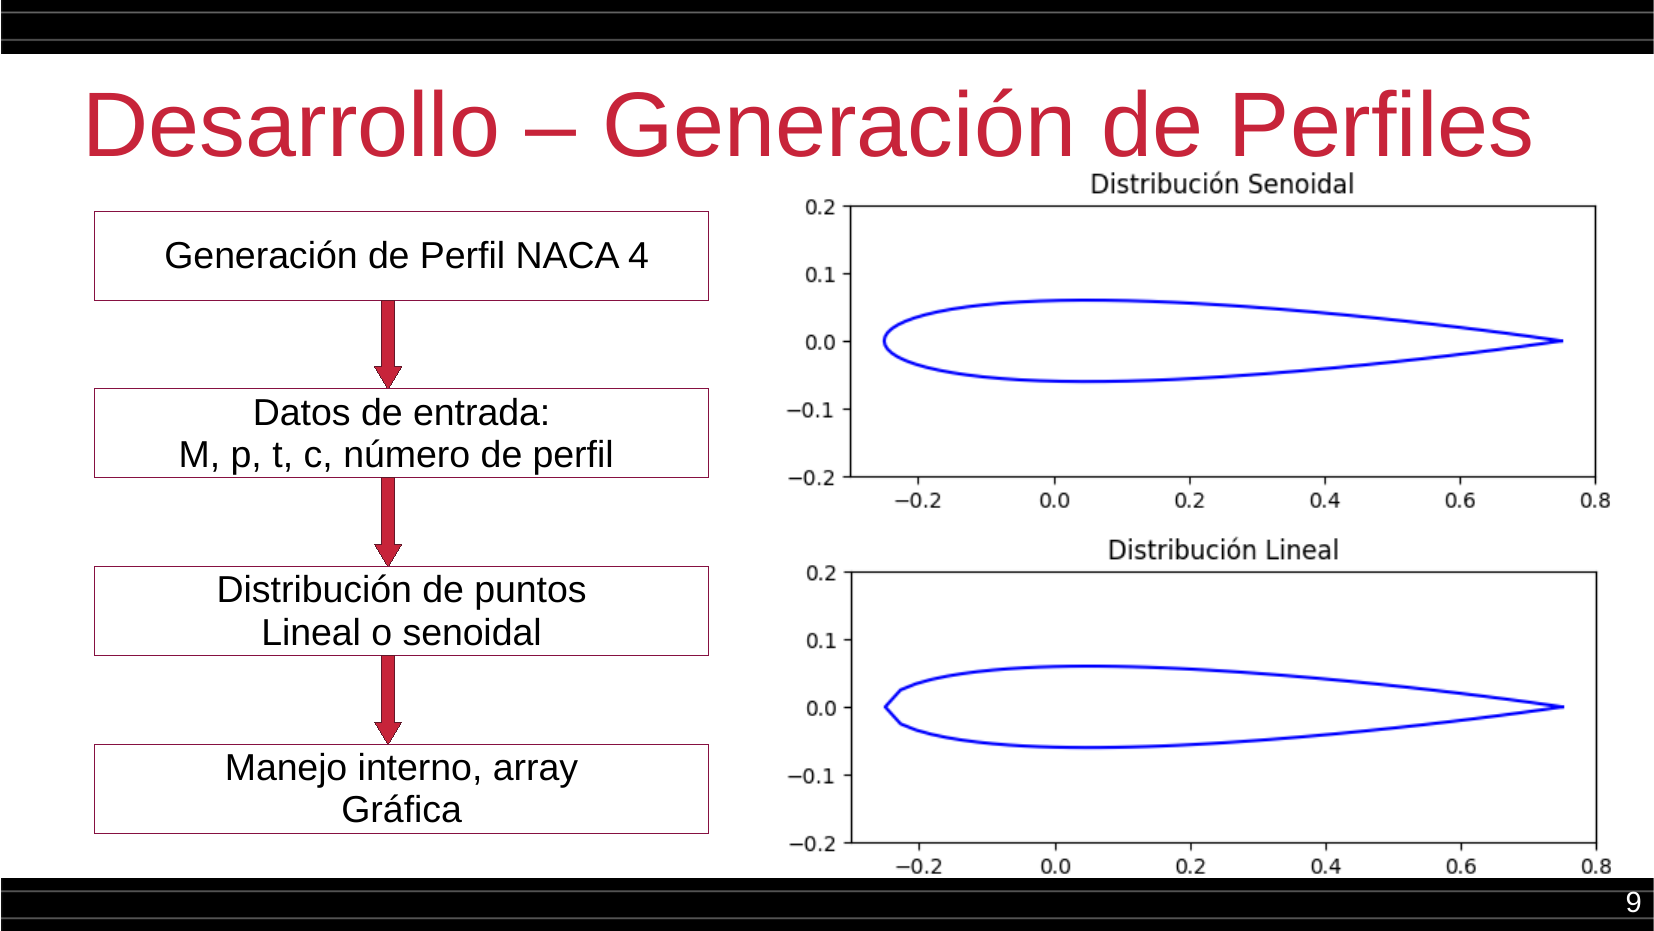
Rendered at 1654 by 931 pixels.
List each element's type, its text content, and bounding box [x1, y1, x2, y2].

text_box [374, 300, 402, 388]
text_box Distribución de puntos Lineal o senoidal [94, 566, 709, 656]
text_box Generación de Perfil NACA 4 [94, 211, 709, 301]
picture [779, 531, 1620, 874]
text_box [374, 477, 402, 566]
text_box Manejo interno, array Gráfica [94, 744, 709, 834]
picture [1, 0, 1654, 54]
title Desarrollo – Generación de Perfiles [82, 47, 1571, 203]
picture [778, 165, 1619, 520]
picture [1, 878, 1654, 931]
text_box Datos de entrada: M, p, t, c, número de perfil [94, 388, 709, 478]
text_box [374, 655, 402, 744]
